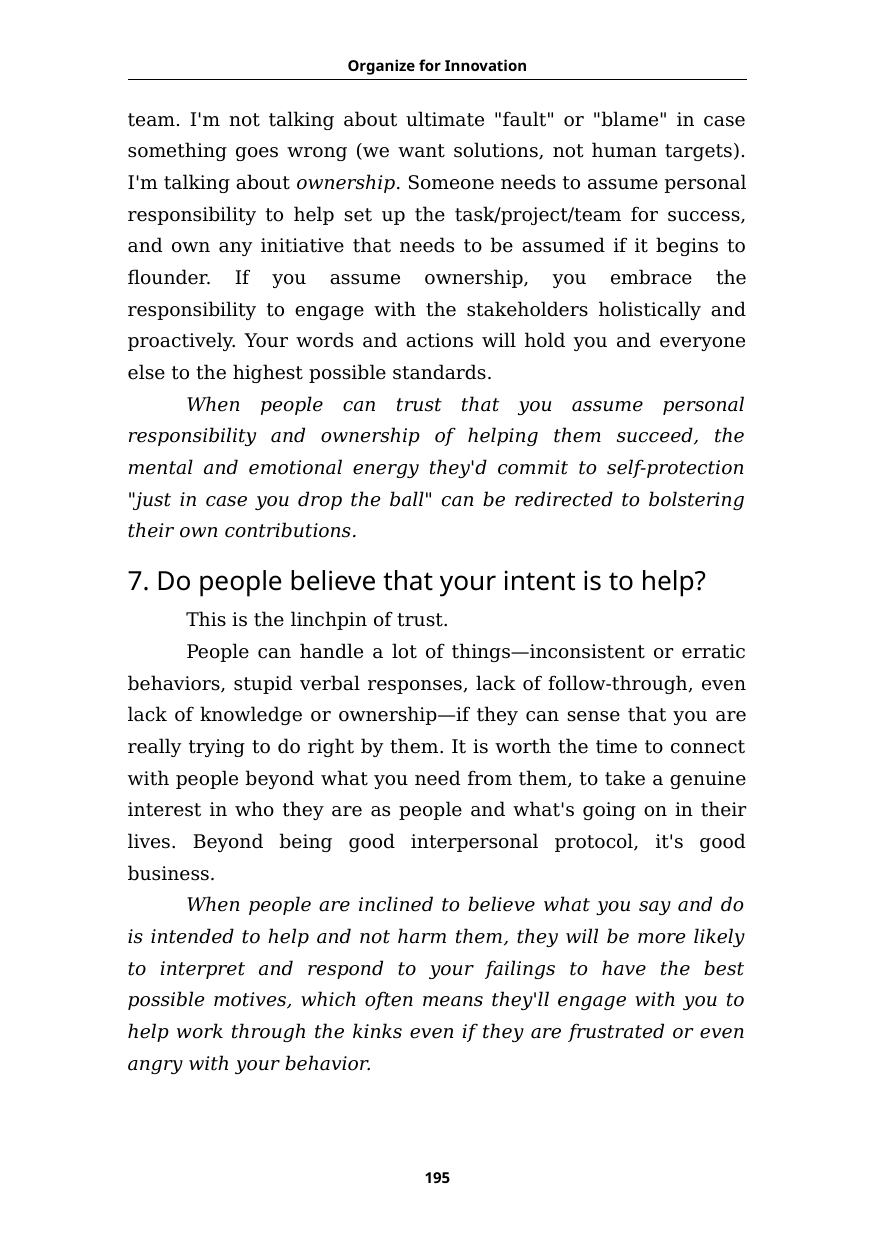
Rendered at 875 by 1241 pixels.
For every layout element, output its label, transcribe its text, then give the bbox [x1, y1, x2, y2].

text When people can trust that you assume personal responsibility and ownership of helping them succeed, the mental and emotional energy they'd commit to self-protection "just in case you drop the ball" can be redirected to bolstering their own contributions. [127, 394, 747, 542]
text People can handle a lot of things—inconsistent or erratic behaviors, stupid verbal responses, lack of follow-through, even lack of knowledge or ownership—if they can sense that you are really trying to do right by them. It is worth the time to connect with people beyond what you need from them, to take a genuine interest in who they are as people and what's going on in their lives. Beyond being good interpersonal protocol, it's good business. [127, 641, 747, 885]
subtitle 7. Do people believe that your intent is to help? [127, 567, 747, 597]
text This is the linchpin of trust. [127, 609, 747, 631]
text team. I'm not talking about ultimate "fault" or "blame" in case something goes wrong (we want solutions, not human targets). I'm talking about ownership. Someone needs to assume personal responsibility to help set up the task/project/team for success, and own any initiative that needs to be assumed if it begins to flounder. If you assume ownership, you embrace the responsibility to engage with the stakeholders holistically and proactively. Your words and actions will hold you and everyone else to the highest possible standards. [127, 109, 747, 384]
text When people are inclined to believe what you say and do is intended to help and not harm them, they will be more likely to interpret and respond to your failings to have the best possible motives, which often means they'll engage with you to help work through the kinks even if they are frustrated or even angry with your behavior. [127, 894, 747, 1075]
